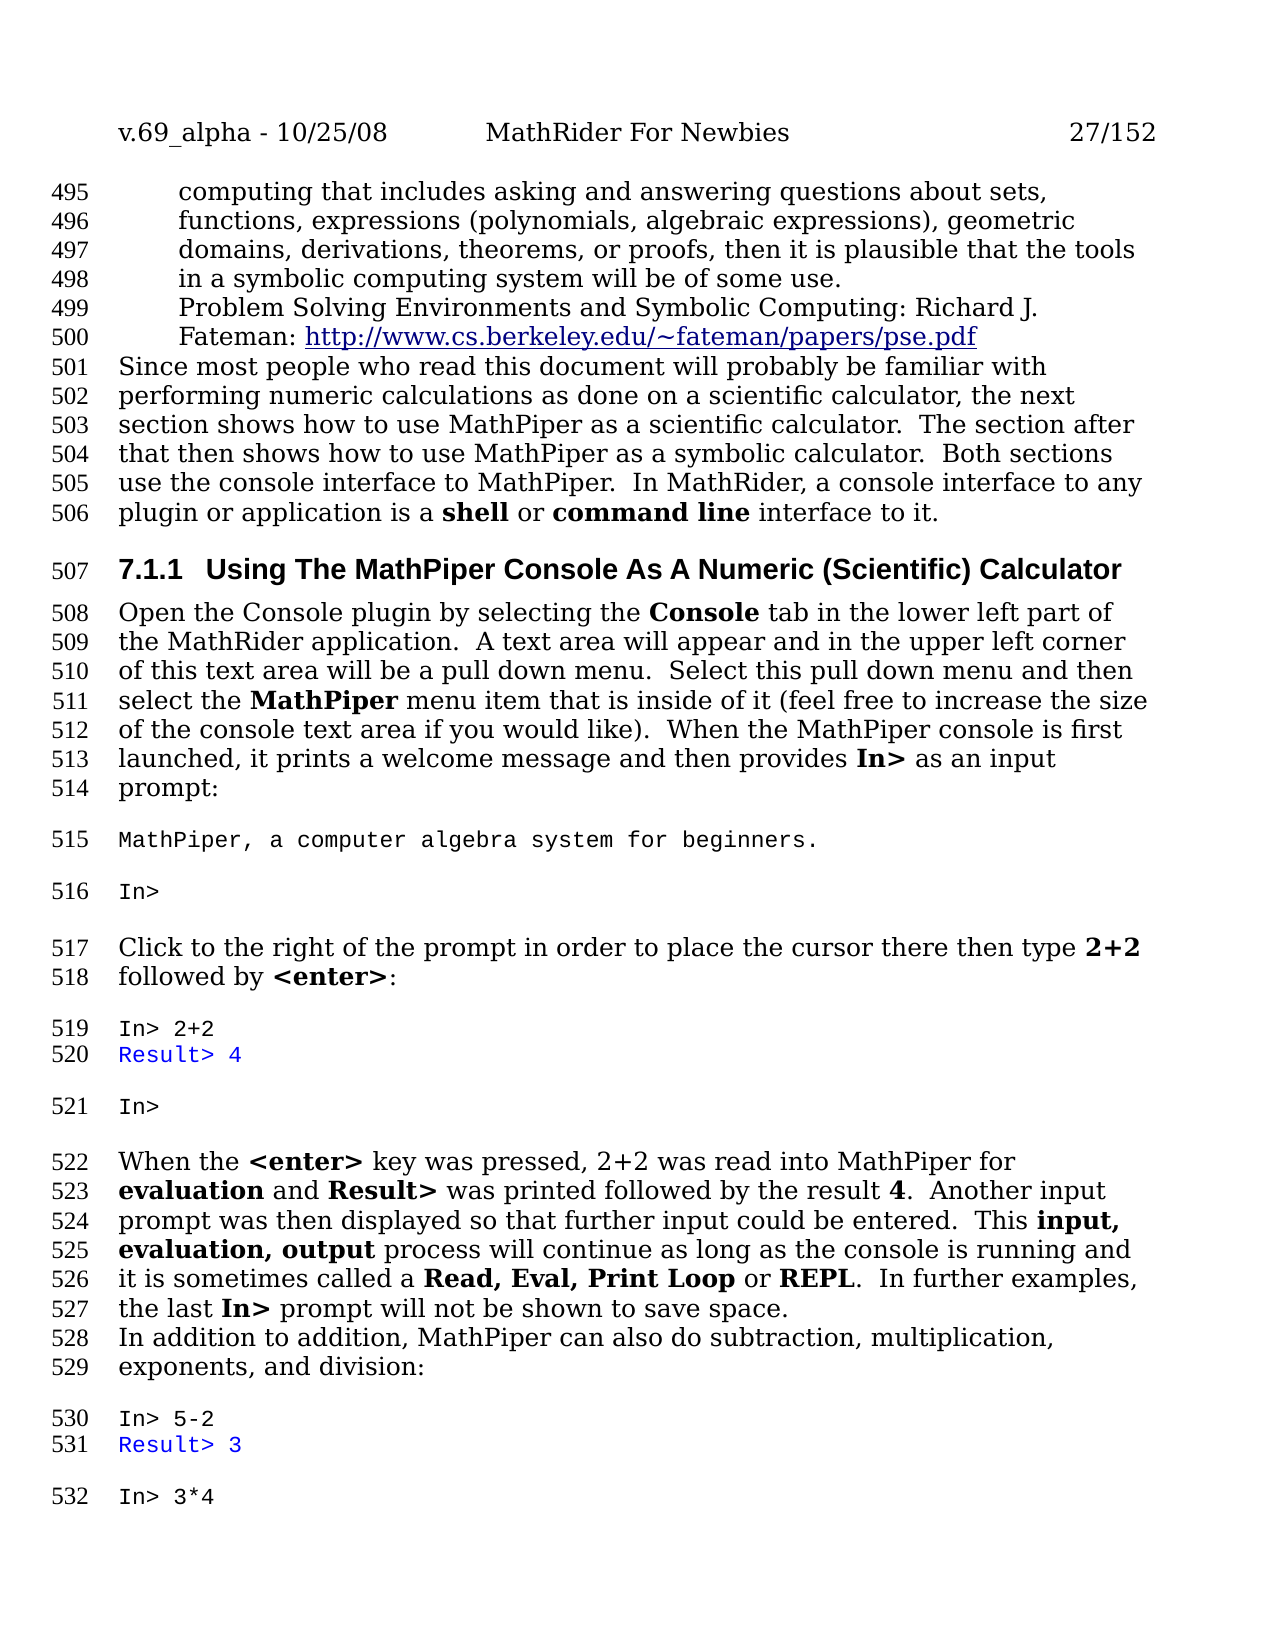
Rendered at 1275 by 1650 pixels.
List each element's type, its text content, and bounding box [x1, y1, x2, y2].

text In> 5-2 [118, 1407, 1157, 1433]
text Problem Solving Environments and Symbolic Computing: Richard J. Fateman: http://www.cs.berkeley.edu/~fateman/papers/pse.pdf [178, 293, 1157, 352]
text Result> 4 [118, 1043, 1157, 1069]
text Open the Console plugin by selecting the Console tab in the lower left part of the MathRider application. A text area will appear and in the upper left corner of this text area will be a pull down menu. Select this pull down menu and then select the MathPiper menu item that is inside of it (feel free to increase the size of the console text area if you would like). When the MathPiper console is first launched, it prints a welcome message and then provides In> as an input prompt: [118, 598, 1157, 803]
text MathPiper, a computer algebra system for beginners. [118, 829, 1157, 855]
text computing that includes asking and answering questions about sets, functions, expressions (polynomials, algebraic expressions), geometric domains, derivations, theorems, or proofs, then it is plausible that the tools in a symbolic computing system will be of some use. [178, 177, 1157, 293]
text In> [118, 1095, 1157, 1121]
text In> [118, 881, 1157, 907]
text Click to the right of the prompt in order to place the cursor there then type 2+2 followed by <enter>: [118, 932, 1157, 991]
subtitle Using The MathPiper Console As A Numeric (Scientific) Calculator [118, 552, 1157, 586]
text When the <enter> key was pressed, 2+2 was read into MathPiper for evaluation and Result> was printed followed by the result 4. Another input prompt was then displayed so that further input could be entered. This input, evaluation, output process will continue as long as the console is running and it is sometimes called a Read, Eval, Print Loop or REPL. In further examples, the last In> prompt will not be shown to save space. [118, 1147, 1157, 1323]
text In addition to addition, MathPiper can also do subtraction, multiplication, exponents, and division: [118, 1323, 1157, 1381]
text Since most people who read this document will probably be familiar with performing numeric calculations as done on a scientific calculator, the next section shows how to use MathPiper as a scientific calculator. The section after that then shows how to use MathPiper as a symbolic calculator. Both sections use the console interface to MathPiper. In MathRider, a console interface to any plugin or application is a shell or command line interface to it. [118, 352, 1157, 527]
text Result> 3 [118, 1433, 1157, 1459]
text In> 3*4 [118, 1485, 1157, 1511]
text In> 2+2 [118, 1017, 1157, 1043]
